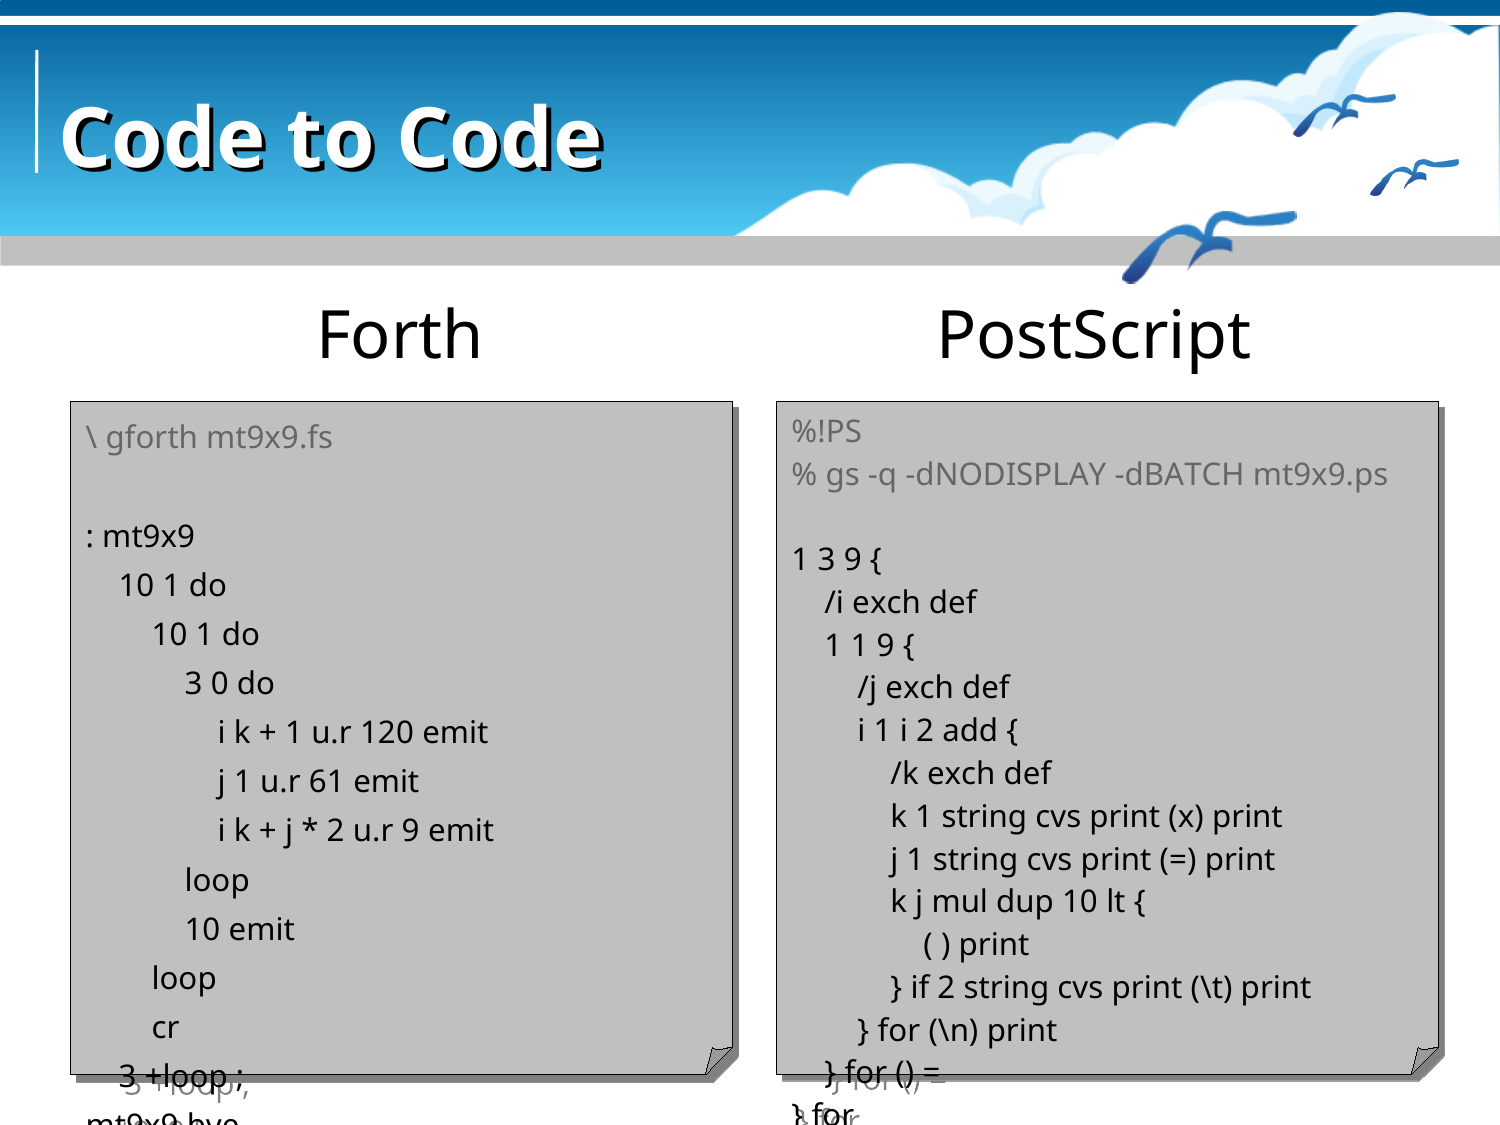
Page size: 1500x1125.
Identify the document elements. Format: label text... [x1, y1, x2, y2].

text_box Forth [301, 283, 538, 388]
text_box \ gforth mt9x9.fs : mt9x9 10 1 do 10 1 do 3 0 do i k + 1 u.r 120 emit j 1 u.r 61 emit i k + j * 2 u.r 9 emit loop 10 emit loop cr 3 +loop ; mt9x9 bye [70, 401, 733, 1075]
text_box %!PS % gs -q -dNODISPLAY -dBATCH mt9x9.ps 1 3 9 { /i exch def 1 1 9 { /j exch def i 1 i 2 add { /k exch def k 1 string cvs print (x) print j 1 string cvs print (=) print k j mul dup 10 lt { ( ) print } if 2 string cvs print (\t) print } for (\n) print } for () = } for [776, 401, 1439, 1075]
picture [730, 12, 1500, 283]
text_box PostScript [921, 283, 1335, 388]
title Code to Code [59, 86, 1465, 186]
